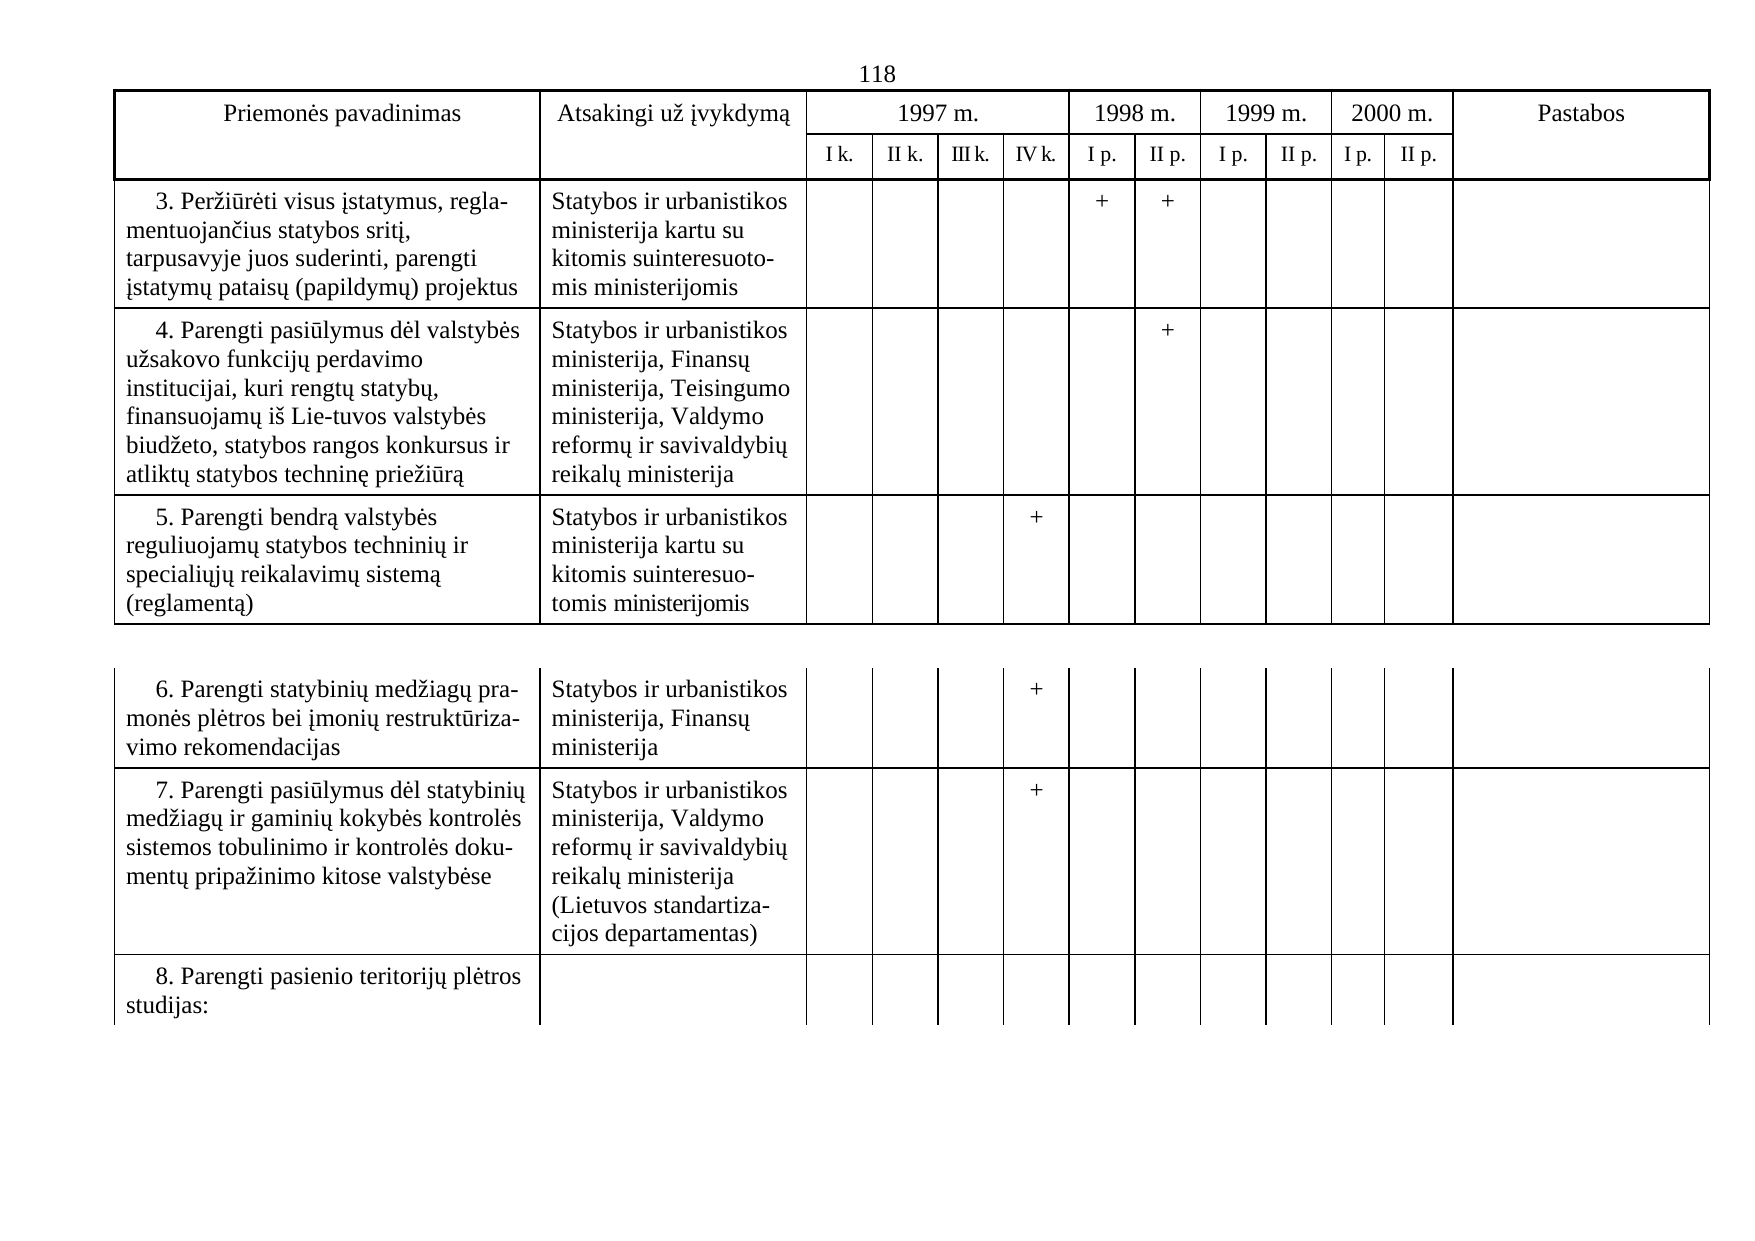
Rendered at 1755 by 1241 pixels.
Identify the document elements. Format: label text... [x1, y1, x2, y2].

table_cell [1135, 625, 1200, 668]
table_cell [1454, 668, 1709, 767]
table_cell [1201, 769, 1265, 953]
table_cell IV k. [1004, 135, 1068, 178]
table_cell [1069, 625, 1135, 668]
table_cell [938, 625, 1003, 668]
table_cell [1070, 955, 1134, 1025]
table_cell [1332, 668, 1384, 767]
table_cell II p. [1136, 135, 1200, 178]
table_cell [1267, 496, 1331, 623]
table_cell [1385, 496, 1452, 623]
table_cell [541, 955, 806, 1025]
table_cell 8. Parengti pasienio teritorijų plėtros studijas: [115, 955, 539, 1025]
table_cell [1385, 668, 1452, 767]
table_cell [1453, 625, 1709, 668]
table_cell [807, 496, 872, 623]
table_cell [1070, 496, 1134, 623]
table_header 1998 m. [1070, 92, 1200, 133]
table_cell [1332, 309, 1384, 494]
table_header 1999 m. [1201, 92, 1331, 133]
table_cell [873, 769, 937, 953]
table_cell [939, 496, 1003, 623]
table_cell [116, 133, 539, 178]
table_cell [1201, 309, 1265, 494]
table_cell Statybos ir urbanistikos ministerija kartu su kitomis suinteresuoto-mis ministerijomis [541, 181, 806, 307]
table_cell [1267, 309, 1331, 494]
table_cell [1454, 181, 1709, 307]
table_cell [1454, 309, 1709, 494]
table_cell [540, 625, 807, 668]
table_cell [1136, 955, 1200, 1025]
table_cell [1267, 769, 1331, 953]
table_cell [939, 955, 1003, 1025]
table_cell II k. [873, 135, 937, 178]
table_cell III k. [939, 135, 1003, 178]
table_cell [1004, 955, 1068, 1025]
table_cell + [1136, 309, 1200, 494]
table_header 2000 m. [1332, 92, 1452, 133]
table_cell [807, 309, 872, 494]
table_cell [1136, 496, 1200, 623]
table_cell [1385, 955, 1452, 1025]
table_cell [872, 625, 938, 668]
table_cell [939, 769, 1003, 953]
table_cell [1267, 955, 1331, 1025]
table_cell [807, 625, 872, 668]
table_cell [873, 181, 937, 307]
table_cell + [1070, 181, 1134, 307]
table_cell [1136, 769, 1200, 953]
table_cell [1201, 496, 1265, 623]
table_cell [1136, 668, 1200, 767]
table_cell Statybos ir urbanistikos ministerija, Valdymo reformų ir savivaldybių reikalų ministerija (Lietuvos standartiza-cijos departamentas) [541, 769, 806, 953]
table_cell [939, 309, 1003, 494]
table_cell [807, 769, 872, 953]
table_cell [807, 668, 872, 767]
table_cell II p. [1385, 135, 1452, 178]
table_cell [1004, 309, 1068, 494]
table_cell [115, 625, 540, 668]
table_cell [1332, 181, 1384, 307]
table_cell 3. Peržiūrėti visus įstatymus, regla-mentuojančius statybos sritį, tarpusavyje juos suderinti, parengti įstatymų pataisų (papildymų) projektus [115, 181, 539, 307]
table_cell [1385, 625, 1453, 668]
table_cell [1201, 181, 1265, 307]
table_cell [1070, 309, 1134, 494]
table_cell I p. [1332, 135, 1384, 178]
table_cell [1332, 496, 1384, 623]
table_cell 4. Parengti pasiūlymus dėl valstybės užsakovo funkcijų perdavimo institucijai, kuri rengtų statybų, finansuojamų iš Lie-tuvos valstybės biudžeto, statybos rangos konkursus ir atliktų statybos techninę priežiūrą [115, 309, 539, 494]
table_cell I p. [1201, 135, 1265, 178]
table_cell I k. [807, 135, 872, 178]
table_cell Statybos ir urbanistikos ministerija kartu su kitomis suinteresuo-tomis ministerijomis [541, 496, 806, 623]
table_header Priemonės pavadinimas [116, 92, 539, 133]
table_header Pastabos [1454, 92, 1708, 133]
table_cell II p. [1267, 135, 1331, 178]
table_cell [873, 496, 937, 623]
table_cell [1454, 496, 1709, 623]
table_cell Statybos ir urbanistikos ministerija, Finansų ministerija, Teisingumo ministerija, Valdymo reformų ir savivaldybių reikalų ministerija [541, 309, 806, 494]
table_cell + [1004, 668, 1068, 767]
table_cell [1266, 625, 1332, 668]
table_cell [807, 955, 872, 1025]
table_cell [1201, 955, 1265, 1025]
table_cell [1004, 625, 1069, 668]
table_cell + [1136, 181, 1200, 307]
table_cell [1454, 955, 1709, 1025]
table_cell [1070, 769, 1134, 953]
table_cell [939, 668, 1003, 767]
table_cell [1267, 668, 1331, 767]
table_cell I p. [1070, 135, 1134, 178]
table_cell [1070, 668, 1134, 767]
table_cell [1004, 181, 1068, 307]
table_cell 5. Parengti bendrą valstybės reguliuojamų statybos techninių ir specialiųjų reikalavimų sistemą (reglamentą) [115, 496, 539, 623]
table_cell [939, 181, 1003, 307]
table_cell [1332, 769, 1384, 953]
table_cell 6. Parengti statybinių medžiagų pra-monės plėtros bei įmonių restruktūriza-vimo rekomendacijas [115, 668, 539, 767]
table_cell [1267, 181, 1331, 307]
table_cell [807, 181, 872, 307]
table_cell [1385, 769, 1452, 953]
table_cell [541, 133, 806, 178]
table_cell + [1004, 769, 1068, 953]
table_cell [873, 668, 937, 767]
table_cell [1454, 769, 1709, 953]
table_cell + [1004, 496, 1068, 623]
table_cell [1385, 181, 1452, 307]
table_header Atsakingi už įvykdymą [541, 92, 806, 133]
table_cell [1385, 309, 1452, 494]
table_cell 7. Parengti pasiūlymus dėl statybinių medžiagų ir gaminių kokybės kontrolės sistemos tobulinimo ir kontrolės doku-mentų pripažinimo kitose valstybėse [115, 769, 539, 953]
table_cell Statybos ir urbanistikos ministerija, Finansų ministerija [541, 668, 806, 767]
table_cell [1332, 625, 1384, 668]
table_header 1997 m. [807, 92, 1068, 133]
table_cell [1454, 133, 1708, 178]
table_cell [1200, 625, 1266, 668]
table_cell [873, 955, 937, 1025]
table_cell [1332, 955, 1384, 1025]
table_cell [873, 309, 937, 494]
table_cell [1201, 668, 1265, 767]
